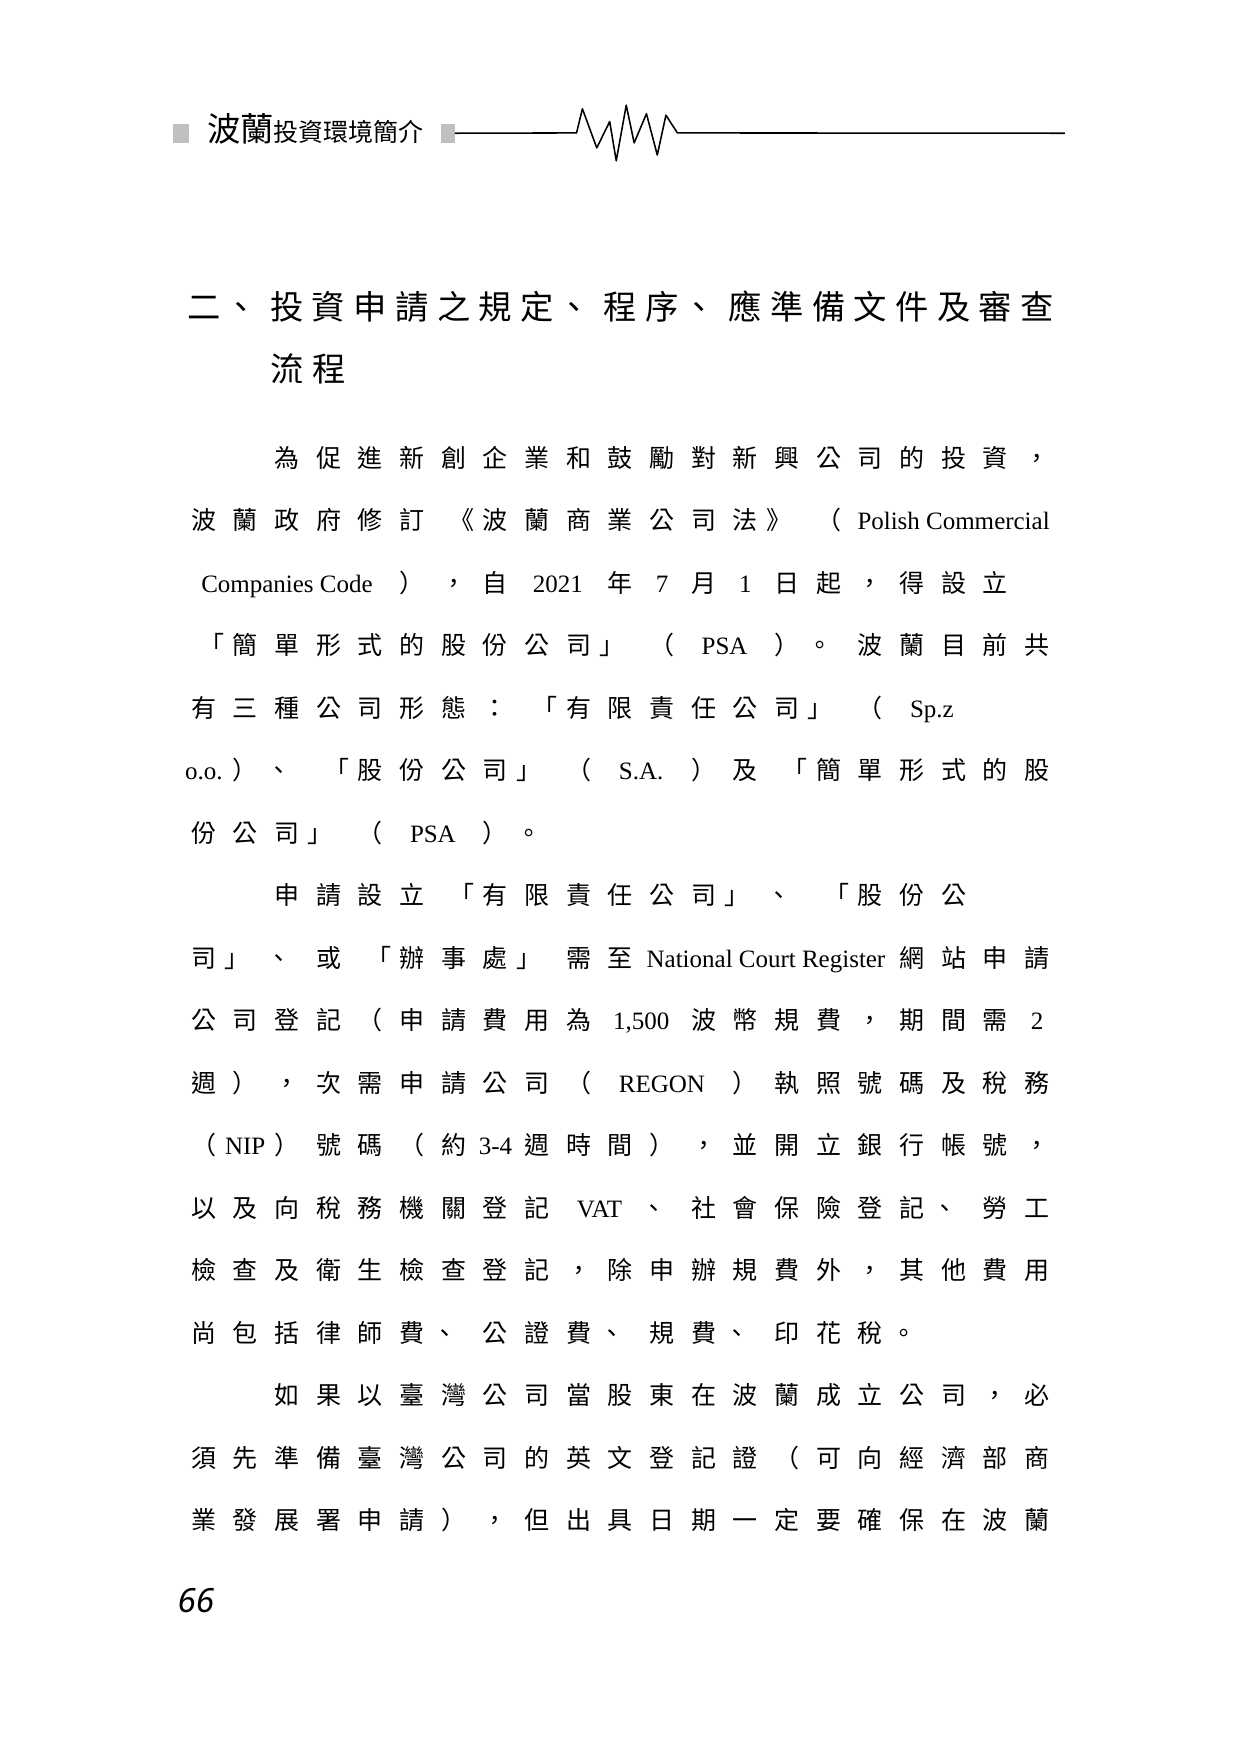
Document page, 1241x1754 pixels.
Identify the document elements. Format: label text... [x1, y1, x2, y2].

text 申請設立「有限責任公司」、「股份公司」、或「辦事處」需至National Court Register網站申請公司登記（申請費用為1,500波幣規費，期間需2週），次需申請公司（REGON）執照號碼及稅務（NIP）號碼（約3-4週時間），並開立銀行帳號，以及向稅務機關登記VAT、社會保險登記、勞工檢查及衛生檢查登記，除申辦規費外，其他費用尚包括律師費、公證費、規費、印花稅。 [183, 852, 1058, 1352]
text 為促進新創企業和鼓勵對新興公司的投資，波蘭政府修訂《波蘭商業公司法》（Polish Commercial Companies Code），自2021年7月1日起，得設立「簡單形式的股份公司」（PSA）。波蘭目前共有三種公司形態：「有限責任公司」（Sp.z o.o.）、「股份公司」（S.A.）及「簡單形式的股份公司」（PSA）。 [183, 415, 1058, 852]
text 如果以臺灣公司當股東在波蘭成立公司，必須先準備臺灣公司的英文登記證（可向經濟部商業發展署申請），但出具日期一定要確保在波蘭 [183, 1352, 1058, 1540]
text 二、投資申請之規定、程序、應準備文件及審查流程 [183, 263, 1058, 388]
